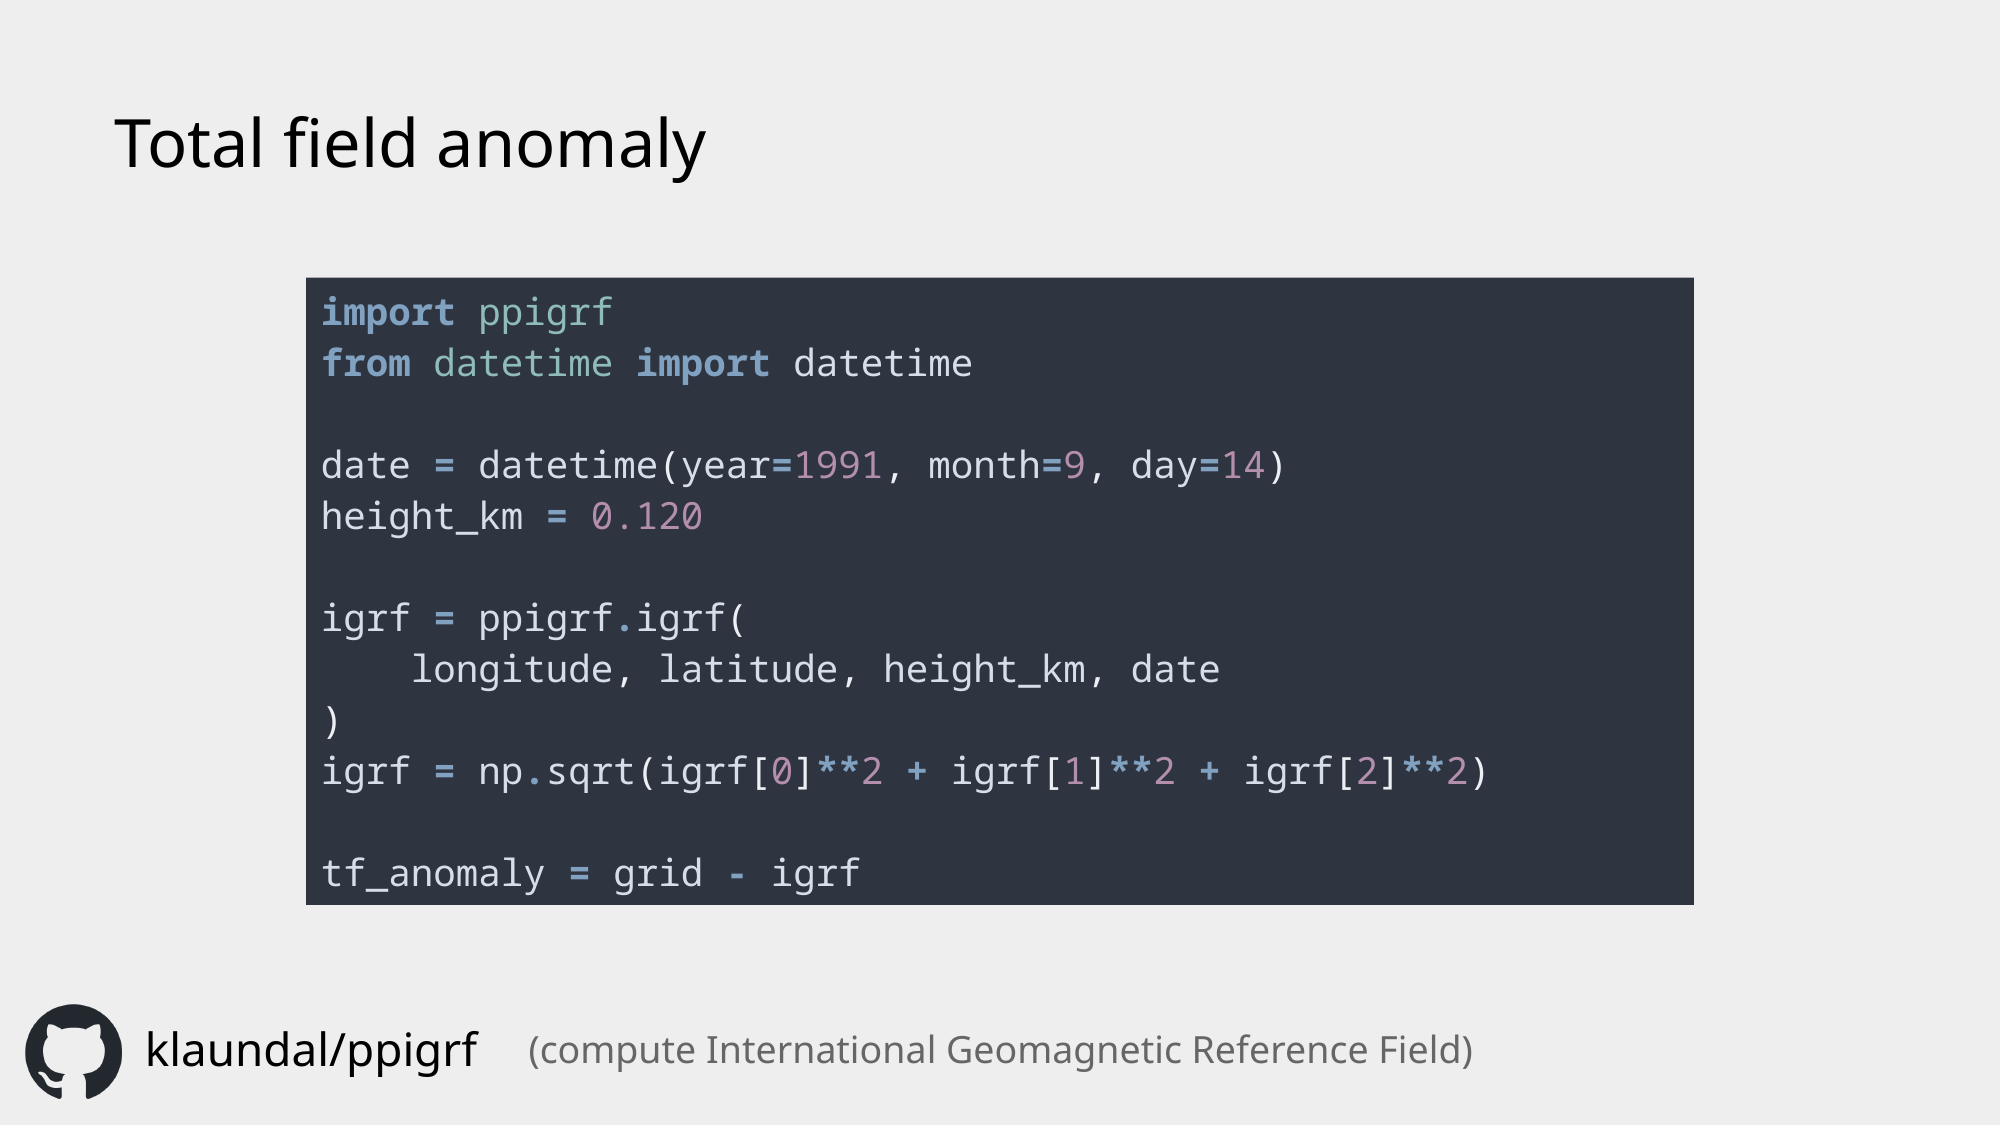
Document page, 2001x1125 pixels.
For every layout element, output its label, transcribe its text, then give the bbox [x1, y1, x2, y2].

text_box (compute International Geomagnetic Reference Field) [513, 1016, 1625, 1123]
text_box klaundal/ppigrf [130, 1010, 662, 1093]
picture [23, 1001, 124, 1102]
text_box Total field anomaly [99, 88, 1872, 207]
text_box import ppigrf from datetime import datetime date = datetime(year=1991, month=9, day=14) height_km = 0.120 igrf = ppigrf.igrf( longitude, latitude, height_km, date ) igrf = np.sqrt(igrf[0]**2 + igrf[1]**2 + igrf[2]**2) tf_anomaly = grid - igrf [306, 285, 1694, 898]
